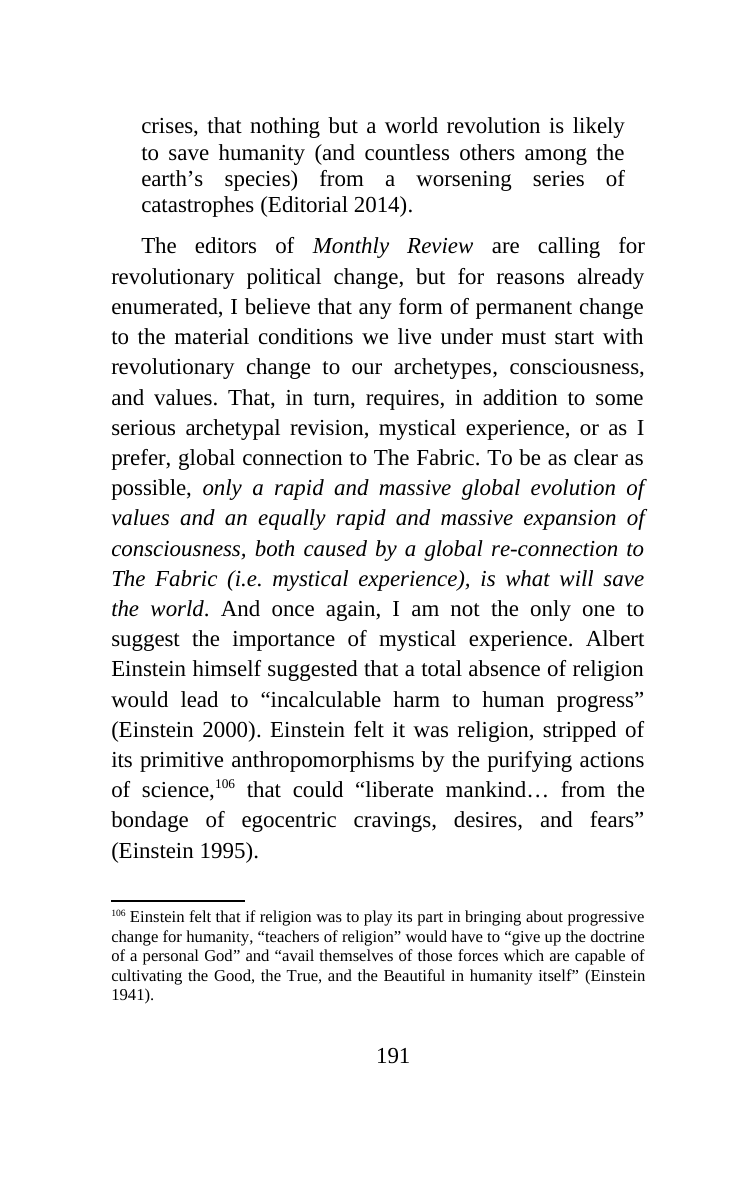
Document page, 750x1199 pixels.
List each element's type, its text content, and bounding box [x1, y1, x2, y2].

text The editors of Monthly Review are calling for revolutionary political change, but for reasons already enumerated, I believe that any form of permanent change to the material conditions we live under must start with revolutionary change to our archetypes, consciousness, and values. That, in turn, requires, in addition to some serious archetypal revision, mystical experience, or as I prefer, global connection to The Fabric. To be as clear as possible, only a rapid and massive global evolution of values and an equally rapid and massive expansion of consciousness, both caused by a global re-connection to The Fabric (i.e. mystical experience), is what will save the world. And once again, I am not the only one to suggest the importance of mystical experience. Albert Einstein himself suggested that a total absence of religion would lead to “incalculable harm to human progress” (Einstein 2000). Einstein felt it was religion, stripped of its primitive anthropomorphisms by the purifying actions of science, that could “liberate mankind… from the bondage of egocentric cravings, desires, and fears” (Einstein 1995). [111, 232, 645, 863]
text crises, that nothing but a world revolution is likely to save humanity (and countless others among the earth’s species) from a worsening series of catastrophes (Editorial 2014). [141, 112, 626, 218]
text Einstein felt that if religion was to play its part in bringing about progressive change for humanity, “teachers of religion” would have to “give up the doctrine of a personal God” and “avail themselves of those forces which are capable of cultivating the Good, the True, and the Beautiful in humanity itself” (Einstein 1941). [111, 907, 645, 1004]
